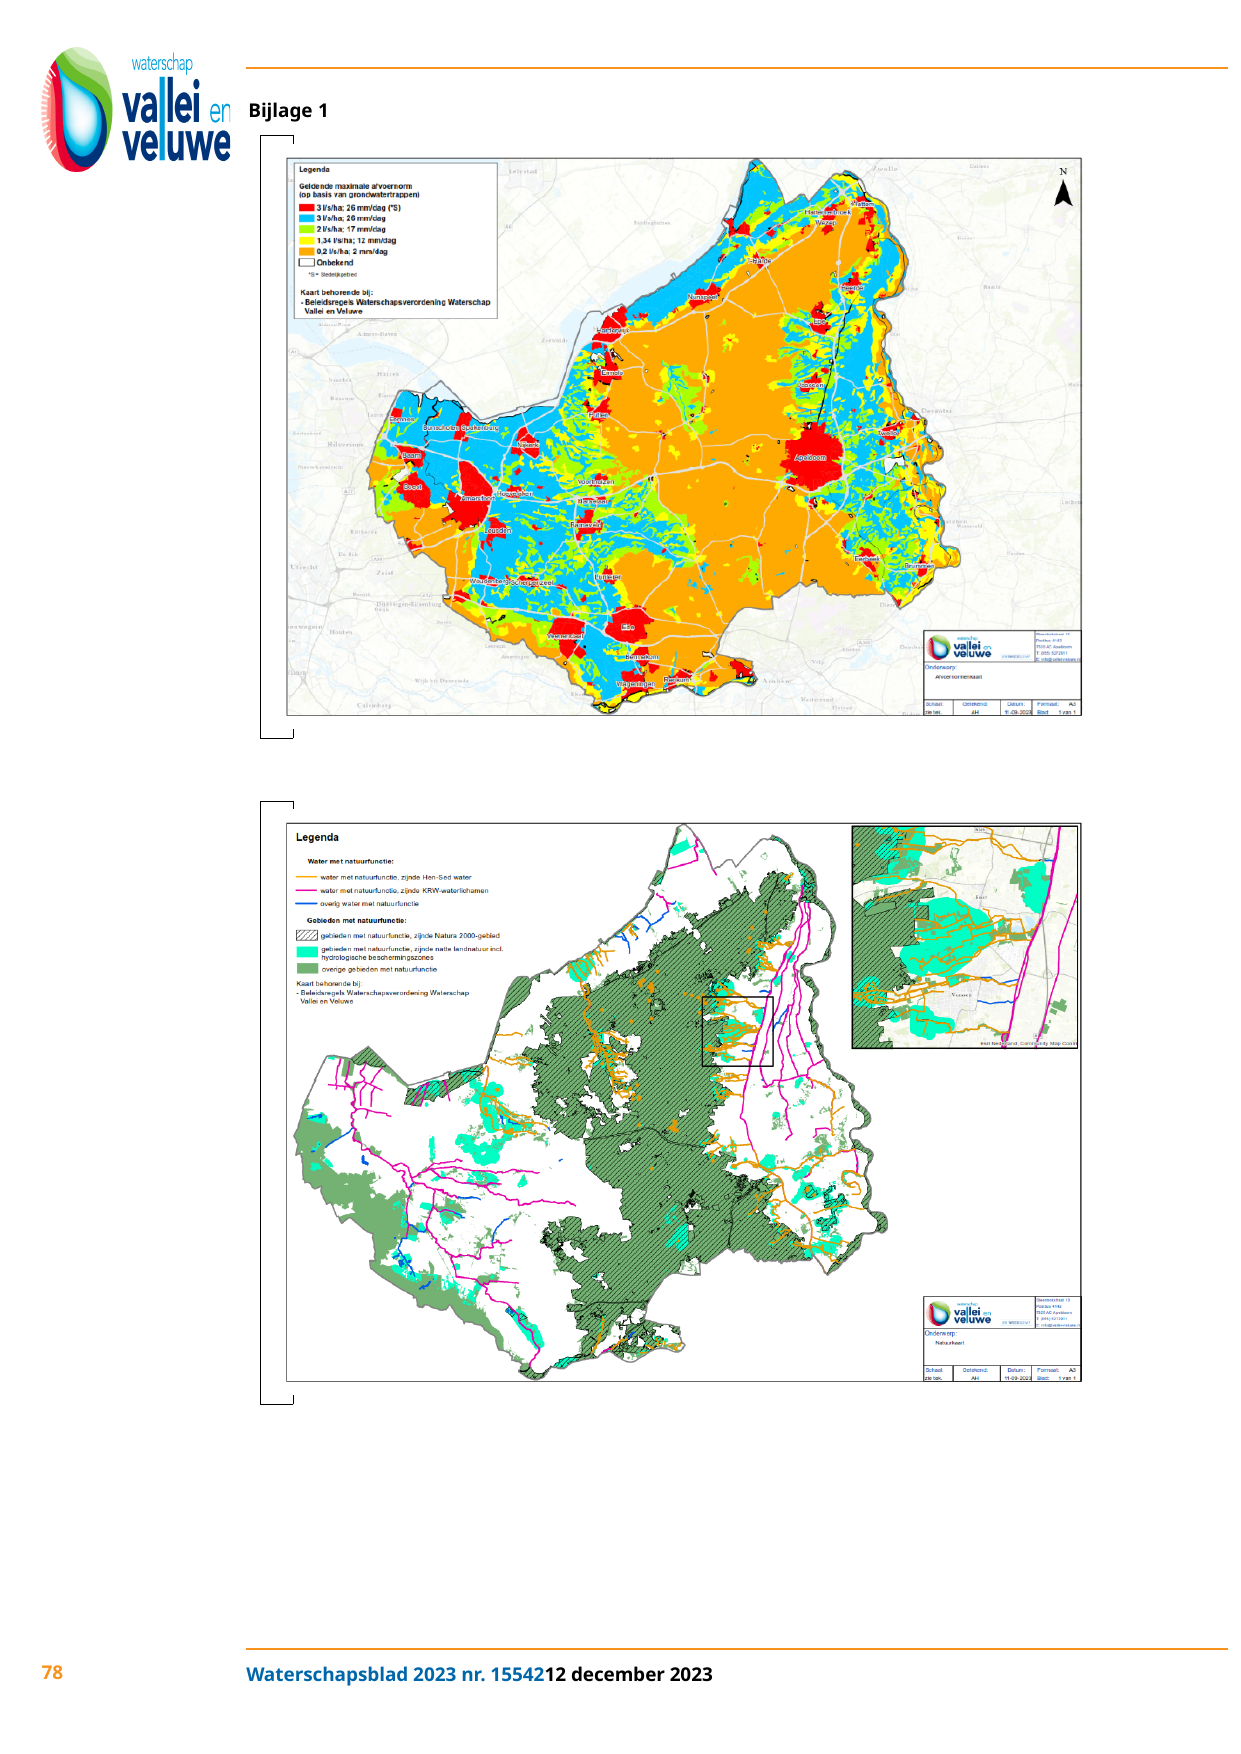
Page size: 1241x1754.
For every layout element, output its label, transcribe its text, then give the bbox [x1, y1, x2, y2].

text Bijlage 1 [248, 95, 1152, 123]
picture [41, 47, 231, 172]
picture [268, 144, 1096, 729]
picture [268, 809, 1096, 1395]
